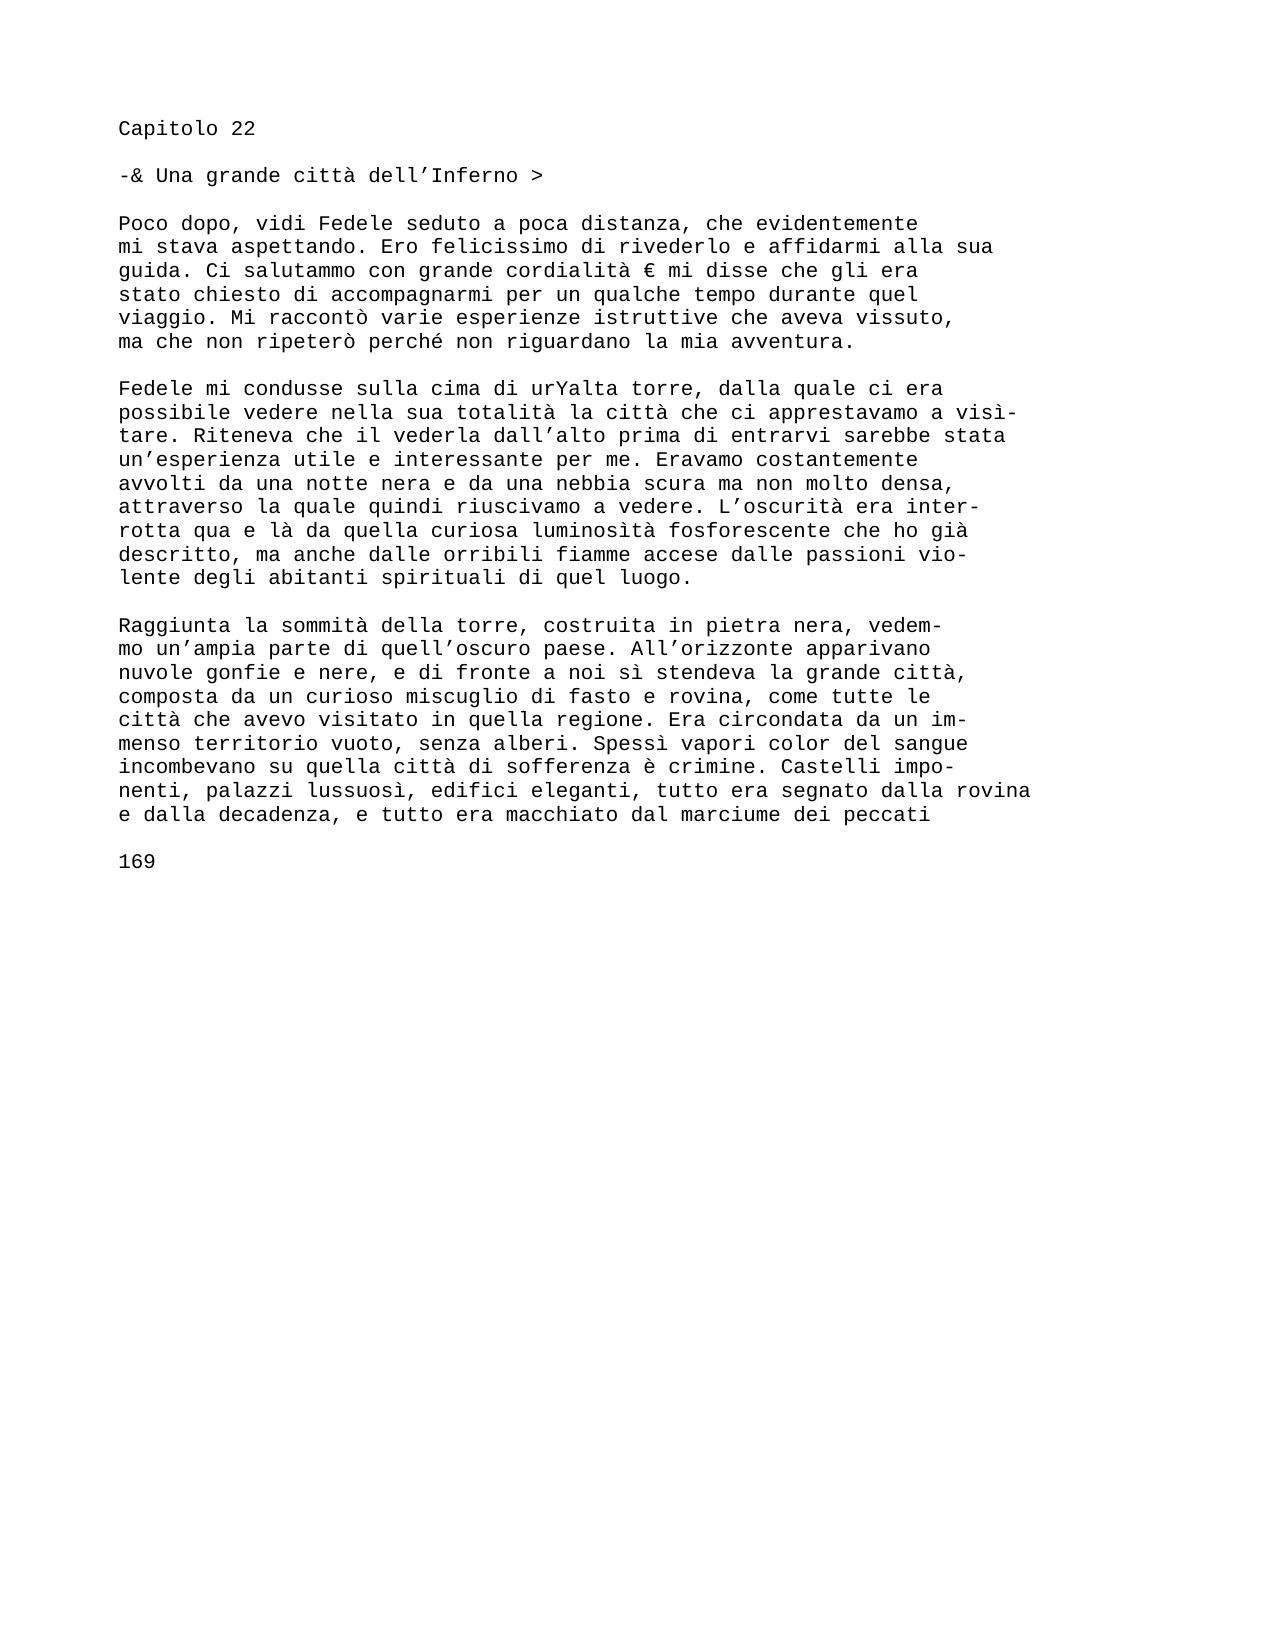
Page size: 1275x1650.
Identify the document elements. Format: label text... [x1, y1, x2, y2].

text viaggio. Mi raccontò varie esperienze istruttive che aveva vissuto, [118, 307, 1157, 331]
text nenti, palazzi lussuosì, edifici eleganti, tutto era segnato dalla rovina [118, 780, 1157, 804]
text -& Una grande città dell’Inferno > [118, 165, 1157, 189]
text stato chiesto di accompagnarmi per un qualche tempo durante quel [118, 284, 1157, 307]
text lente degli abitanti spirituali di quel luogo. [118, 567, 1157, 591]
text attraverso la quale quindi riuscivamo a vedere. L’oscurità era inter- [118, 496, 1157, 520]
text menso territorio vuoto, senza alberi. Spessì vapori color del sangue [118, 733, 1157, 757]
text Capitolo 22 [118, 118, 1157, 142]
text avvolti da una notte nera e da una nebbia scura ma non molto densa, [118, 473, 1157, 496]
text un’esperienza utile e interessante per me. Eravamo costantemente [118, 449, 1157, 473]
text mi stava aspettando. Ero felicissimo di rivederlo e affidarmi alla sua [118, 236, 1157, 260]
text Raggiunta la sommità della torre, costruita in pietra nera, vedem- [118, 615, 1157, 638]
text rotta qua e là da quella curiosa luminosìtà fosforescente che ho già [118, 520, 1157, 544]
text città che avevo visitato in quella regione. Era circondata da un im- [118, 709, 1157, 733]
text Fedele mi condusse sulla cima di urYalta torre, dalla quale ci era [118, 378, 1157, 402]
text Poco dopo, vidi Fedele seduto a poca distanza, che evidentemente [118, 213, 1157, 236]
text mo un’ampia parte di quell’oscuro paese. All’orizzonte apparivano [118, 638, 1157, 662]
text guida. Ci salutammo con grande cordialità € mi disse che gli era [118, 260, 1157, 284]
text nuvole gonfie e nere, e di fronte a noi sì stendeva la grande città, [118, 662, 1157, 686]
text composta da un curioso miscuglio di fasto e rovina, come tutte le [118, 686, 1157, 709]
text possibile vedere nella sua totalità la città che ci apprestavamo a visì- [118, 402, 1157, 426]
text 169 [118, 851, 1157, 875]
text tare. Riteneva che il vederla dall’alto prima di entrarvi sarebbe stata [118, 426, 1157, 449]
text ma che non ripeterò perché non riguardano la mia avventura. [118, 331, 1157, 354]
text descritto, ma anche dalle orribili fiamme accese dalle passioni vio- [118, 544, 1157, 567]
text e dalla decadenza, e tutto era macchiato dal marciume dei peccati [118, 804, 1157, 827]
text incombevano su quella città di sofferenza è crimine. Castelli impo- [118, 757, 1157, 780]
